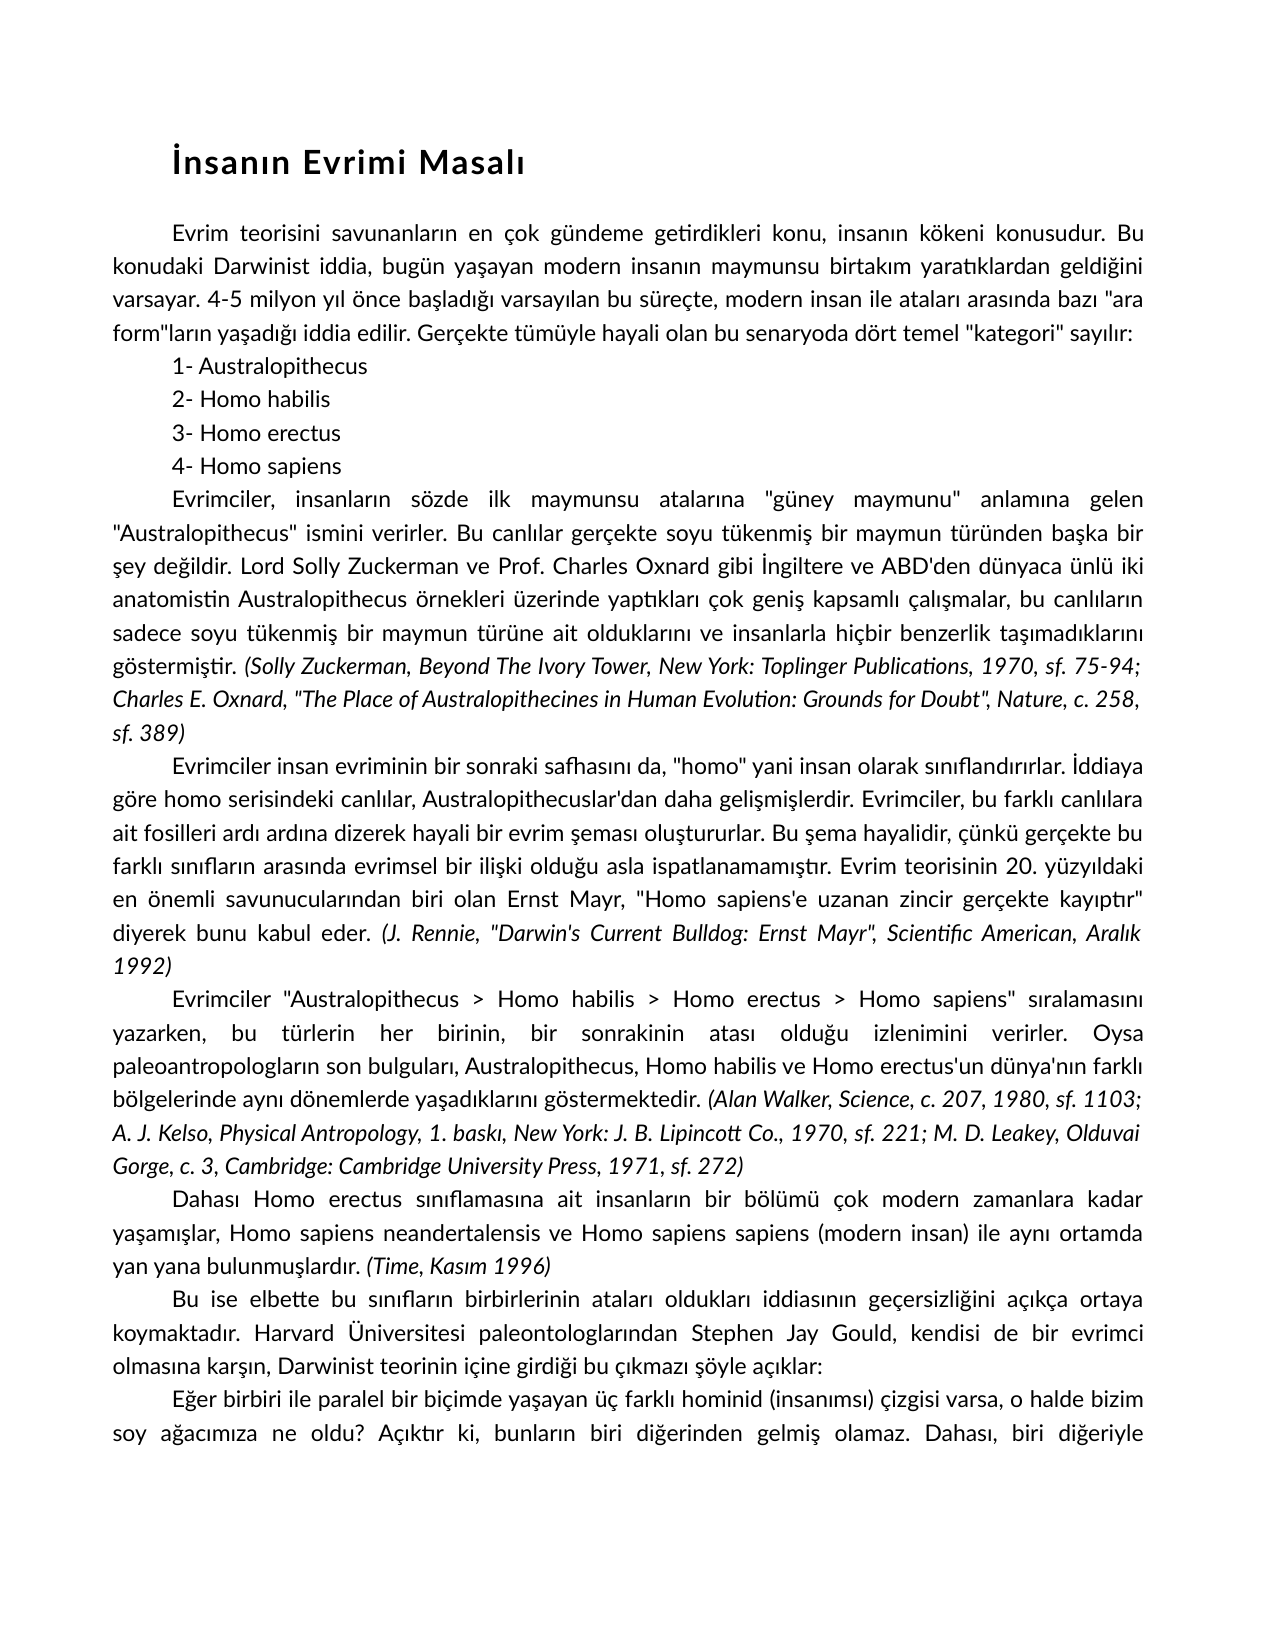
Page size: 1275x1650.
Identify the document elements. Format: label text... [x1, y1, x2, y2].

text 1- Australopithecus [112, 348, 1145, 381]
text Evrimciler "Australopithecus > Homo habilis > Homo erectus > Homo sapiens" sıralamasını yazarken, bu türlerin her birinin, bir sonrakinin atası olduğu izlenimini verirler. Oysa paleoantropologların son bulguları, Australopithecus, Homo habilis ve Homo erectus'un dünya'nın farklı bölgelerinde aynı dönemlerde yaşadıklarını göstermektedir. (Alan Walker, Science, c. 207, 1980, sf. 1103; A. J. Kelso, Physical Antropology, 1. baskı, New York: J. B. Lipincott Co., 1970, sf. 221; M. D. Leakey, Olduvai Gorge, c. 3, Cambridge: Cambridge University Press, 1971, sf. 272) [112, 981, 1145, 1181]
text 4- Homo sapiens [112, 448, 1145, 481]
text Eğer birbiri ile paralel bir biçimde yaşayan üç farklı hominid (insanımsı) çizgisi varsa, o halde bizim soy ağacımıza ne oldu? Açıktır ki, bunların biri diğerinden gelmiş olamaz. Dahası, biri diğeriyle [112, 1381, 1145, 1448]
text Bu ise elbette bu sınıfların birbirlerinin ataları oldukları iddiasının geçersizliğini açıkça ortaya koymaktadır. Harvard Üniversitesi paleontologlarından Stephen Jay Gould, kendisi de bir evrimci olmasına karşın, Darwinist teorinin içine girdiği bu çıkmazı şöyle açıklar: [112, 1281, 1145, 1381]
text Dahası Homo erectus sınıflamasına ait insanların bir bölümü çok modern zamanlara kadar yaşamışlar, Homo sapiens neandertalensis ve Homo sapiens sapiens (modern insan) ile aynı ortamda yan yana bulunmuşlardır. (Time, Kasım 1996) [112, 1181, 1145, 1281]
text İnsanın Evrimi Masalı [112, 148, 1145, 181]
text 2- Homo habilis [112, 381, 1145, 414]
text Evrimciler, insanların sözde ilk maymunsu atalarına "güney maymunu" anlamına gelen "Australopithecus" ismini verirler. Bu canlılar gerçekte soyu tükenmiş bir maymun türünden başka bir şey değildir. Lord Solly Zuckerman ve Prof. Charles Oxnard gibi İngiltere ve ABD'den dünyaca ünlü iki anatomistin Australopithecus örnekleri üzerinde yaptıkları çok geniş kapsamlı çalışmalar, bu canlıların sadece soyu tükenmiş bir maymun türüne ait olduklarını ve insanlarla hiçbir benzerlik taşımadıklarını göstermiştir. (Solly Zuckerman, Beyond The Ivory Tower, New York: Toplinger Publications, 1970, sf. 75-94; Charles E. Oxnard, "The Place of Australopithecines in Human Evolution: Grounds for Doubt", Nature, c. 258, sf. 389) [112, 481, 1145, 748]
text Evrimciler insan evriminin bir sonraki safhasını da, "homo" yani insan olarak sınıflandırırlar. İddiaya göre homo serisindeki canlılar, Australopithecuslar'dan daha gelişmişlerdir. Evrimciler, bu farklı canlılara ait fosilleri ardı ardına dizerek hayali bir evrim şeması oluştururlar. Bu şema hayalidir, çünkü gerçekte bu farklı sınıfların arasında evrimsel bir ilişki olduğu asla ispatlanamamıştır. Evrim teorisinin 20. yüzyıldaki en önemli savunucularından biri olan Ernst Mayr, "Homo sapiens'e uzanan zincir gerçekte kayıptır" diyerek bunu kabul eder. (J. Rennie, "Darwin's Current Bulldog: Ernst Mayr", Scientific American, Aralık 1992) [112, 748, 1145, 981]
text Evrim teorisini savunanların en çok gündeme getirdikleri konu, insanın kökeni konusudur. Bu konudaki Darwinist iddia, bugün yaşayan modern insanın maymunsu birtakım yaratıklardan geldiğini varsayar. 4-5 milyon yıl önce başladığı varsayılan bu süreçte, modern insan ile ataları arasında bazı "ara form"ların yaşadığı iddia edilir. Gerçekte tümüyle hayali olan bu senaryoda dört temel "kategori" sayılır: [112, 214, 1145, 348]
text 3- Homo erectus [112, 414, 1145, 448]
